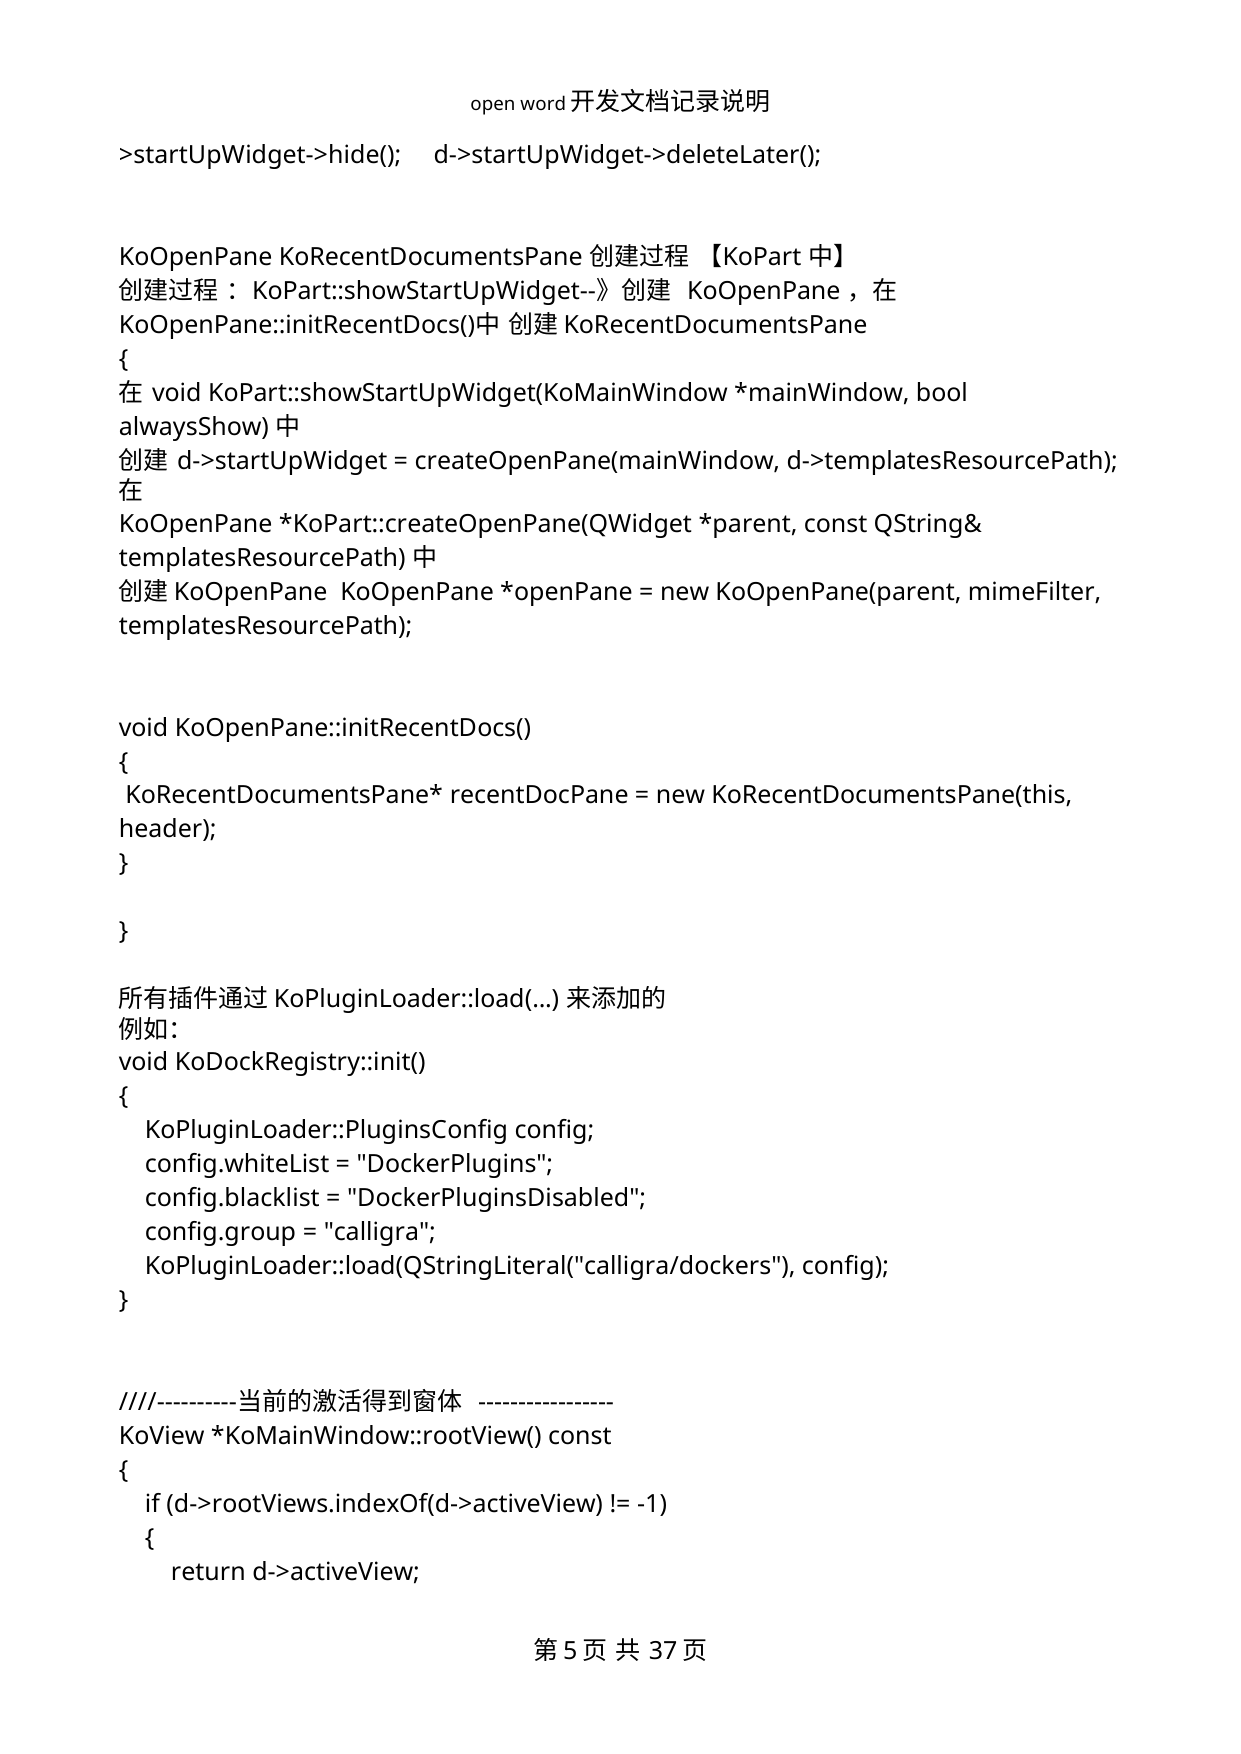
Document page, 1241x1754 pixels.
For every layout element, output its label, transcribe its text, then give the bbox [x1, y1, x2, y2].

text void KoDockRegistry::init() [119, 1044, 1121, 1078]
text config.whiteList = "DockerPlugins"; [119, 1146, 1121, 1180]
text KoRecentDocumentsPane* recentDocPane = new KoRecentDocumentsPane(this, header); [119, 777, 1121, 845]
text void KoOpenPane::initRecentDocs() [119, 709, 1121, 743]
text config.blacklist = "DockerPluginsDisabled"; [119, 1180, 1121, 1214]
text { [119, 341, 1121, 375]
text } [119, 845, 1121, 879]
text KoOpenPane *KoPart::createOpenPane(QWidget *parent, const QString& templatesResourcePath) 中 [119, 506, 1121, 574]
text 在 void KoPart::showStartUpWidget(KoMainWindow *mainWindow, bool alwaysShow) 中 [119, 375, 1121, 443]
text { [119, 743, 1121, 777]
text 创建过程 ：KoPart::showStartUpWidget--》创建 KoOpenPane ，在KoOpenPane::initRecentDocs()中 创建KoRecentDocumentsPane [119, 273, 1121, 341]
text 创建 d->startUpWidget = createOpenPane(mainWindow, d->templatesResourcePath); [119, 443, 1121, 477]
text KoPluginLoader::load(QStringLiteral("calligra/dockers"), config); [119, 1248, 1121, 1282]
text KoPluginLoader::PluginsConfig config; [119, 1112, 1121, 1146]
text } [119, 1282, 1121, 1316]
text 例如： [119, 1015, 1121, 1044]
text KoView *KoMainWindow::rootView() const [119, 1418, 1121, 1452]
text { [119, 1519, 1121, 1553]
text if (d->rootViews.indexOf(d->activeView) != -1) [119, 1486, 1121, 1519]
text 所有插件通过KoPluginLoader::load(...) 来添加的 [119, 981, 1121, 1015]
text return d->activeView; [119, 1553, 1121, 1587]
text { [119, 1078, 1121, 1112]
text } [119, 913, 1121, 947]
text >startUpWidget->hide(); d->startUpWidget->deleteLater(); [119, 137, 1121, 171]
text 在 [119, 477, 1121, 506]
text ////----------当前的激活得到窗体 ----------------- [119, 1384, 1121, 1418]
text config.group = "calligra"; [119, 1214, 1121, 1248]
text { [119, 1452, 1121, 1486]
text KoOpenPane KoRecentDocumentsPane 创建过程 【KoPart 中】 [119, 239, 1121, 273]
text 创建KoOpenPane KoOpenPane *openPane = new KoOpenPane(parent, mimeFilter, templatesResourcePath); [119, 574, 1121, 642]
